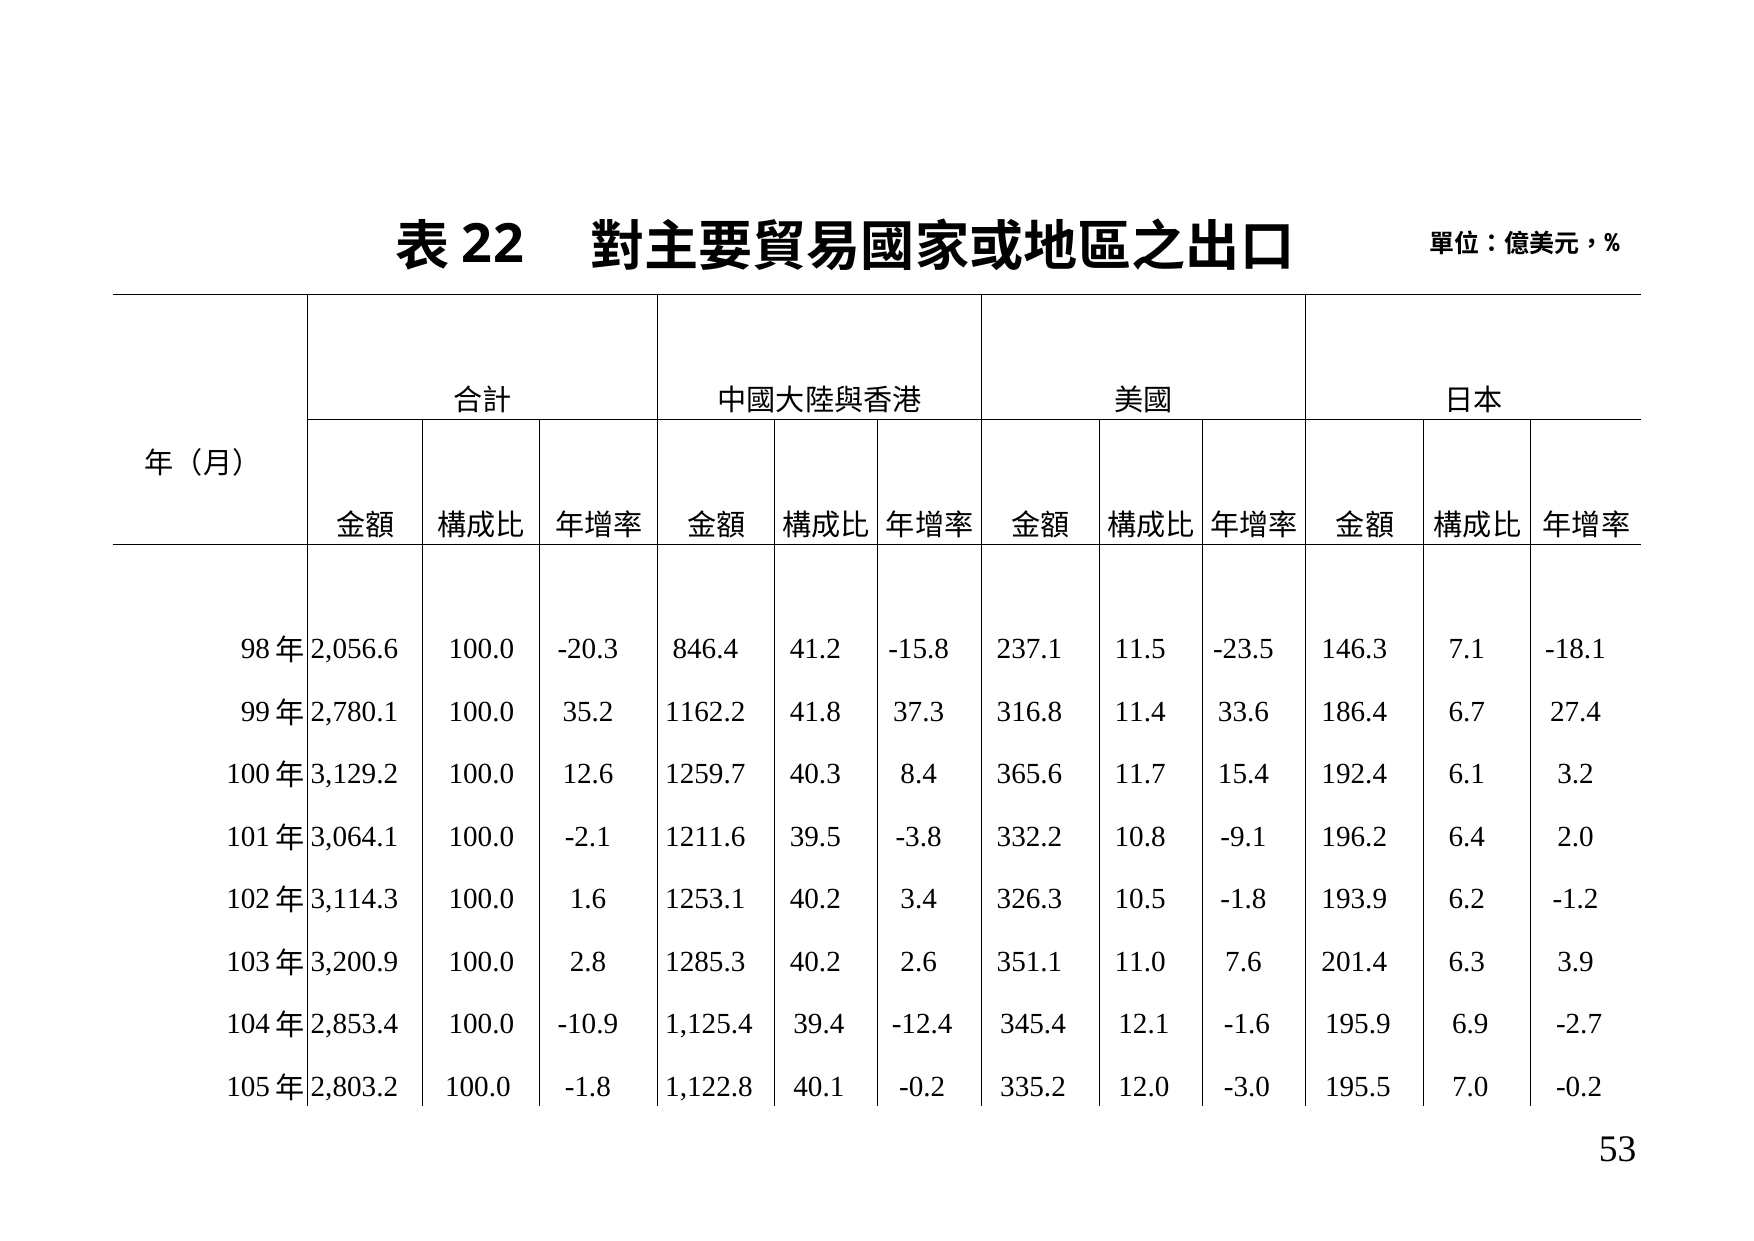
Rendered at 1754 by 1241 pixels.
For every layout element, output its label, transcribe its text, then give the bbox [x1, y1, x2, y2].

table_cell 100.0 [423, 794, 539, 856]
table_header 年（月） [113, 295, 307, 544]
table_cell 構成比 [1100, 420, 1202, 544]
table_cell 6.7 [1424, 669, 1530, 731]
table_cell 41.2 [775, 545, 877, 669]
table_cell 40.1 [775, 1044, 877, 1106]
table_cell 3,200.9 [308, 919, 422, 981]
table_cell 6.4 [1424, 794, 1530, 856]
table_cell 10.8 [1100, 794, 1202, 856]
table_cell 100.0 [423, 856, 539, 919]
table_cell 年增率 [1203, 420, 1305, 544]
table_cell 195.9 [1306, 981, 1423, 1044]
table_cell -0.2 [878, 1044, 981, 1106]
table_cell 6.9 [1424, 981, 1530, 1044]
table_cell -20.3 [540, 545, 657, 669]
table_cell 186.4 [1306, 669, 1423, 731]
table_cell 構成比 [775, 420, 877, 544]
table_header 美國 [982, 295, 1305, 419]
table_cell 100.0 [423, 545, 539, 669]
table_cell 39.4 [775, 981, 877, 1044]
table_cell 3.2 [1531, 731, 1641, 794]
table_cell -9.1 [1203, 794, 1305, 856]
table_cell 1211.6 [658, 794, 774, 856]
table_cell 100.0 [423, 1044, 539, 1106]
table_cell 1,122.8 [658, 1044, 774, 1106]
table_cell -15.8 [878, 545, 981, 669]
table_cell 33.6 [1203, 669, 1305, 731]
table_cell -10.9 [540, 981, 657, 1044]
table_cell 846.4 [658, 545, 774, 669]
table_cell 11.4 [1100, 669, 1202, 731]
table_cell 金額 [982, 420, 1099, 544]
table_cell 金額 [658, 420, 774, 544]
table_cell -1.2 [1531, 856, 1641, 919]
table_cell -0.2 [1531, 1044, 1641, 1106]
table_cell 102年 [113, 856, 307, 919]
table_cell 11.0 [1100, 919, 1202, 981]
table_cell 326.3 [982, 856, 1099, 919]
table_cell 6.2 [1424, 856, 1530, 919]
table_cell 7.0 [1424, 1044, 1530, 1106]
table_cell 15.4 [1203, 731, 1305, 794]
table_cell 3,114.3 [308, 856, 422, 919]
table_cell 1253.1 [658, 856, 774, 919]
table_cell 1259.7 [658, 731, 774, 794]
table_cell 7.1 [1424, 545, 1530, 669]
table_cell 41.8 [775, 669, 877, 731]
table_cell 11.7 [1100, 731, 1202, 794]
table_cell 104年 [113, 981, 307, 1044]
table_cell 345.4 [982, 981, 1099, 1044]
table_cell 27.4 [1531, 669, 1641, 731]
table_cell 101年 [113, 794, 307, 856]
table_cell 2.0 [1531, 794, 1641, 856]
table_cell 237.1 [982, 545, 1099, 669]
table_cell 構成比 [423, 420, 539, 544]
table_cell 3.9 [1531, 919, 1641, 981]
table_cell -1.6 [1203, 981, 1305, 1044]
table_cell 2,803.2 [308, 1044, 422, 1106]
table_cell 年增率 [878, 420, 981, 544]
table_cell 1162.2 [658, 669, 774, 731]
table_cell 100年 [113, 731, 307, 794]
table_cell 7.6 [1203, 919, 1305, 981]
table_header 日本 [1306, 295, 1641, 419]
table_cell 193.9 [1306, 856, 1423, 919]
table_cell -12.4 [878, 981, 981, 1044]
table_cell 3.4 [878, 856, 981, 919]
table_cell 1,125.4 [658, 981, 774, 1044]
table_cell 105年 [113, 1044, 307, 1106]
table_cell 351.1 [982, 919, 1099, 981]
table_cell 40.2 [775, 856, 877, 919]
table_cell -3.8 [878, 794, 981, 856]
table_cell 12.6 [540, 731, 657, 794]
table_cell 年增率 [1531, 420, 1641, 544]
table_cell 構成比 [1424, 420, 1530, 544]
table_cell 35.2 [540, 669, 657, 731]
table_cell 99年 [113, 669, 307, 731]
table_cell 2,780.1 [308, 669, 422, 731]
table_cell 6.1 [1424, 731, 1530, 794]
table_cell 100.0 [423, 731, 539, 794]
table_cell 196.2 [1306, 794, 1423, 856]
table_cell 332.2 [982, 794, 1099, 856]
table_cell 39.5 [775, 794, 877, 856]
table_cell 12.1 [1100, 981, 1202, 1044]
table_cell 金額 [308, 420, 422, 544]
subtitle 表22 對主要貿易國家或地區之出口 單位：億美元，% [118, 169, 1636, 294]
table_cell 40.2 [775, 919, 877, 981]
table_cell 100.0 [423, 919, 539, 981]
table_cell -18.1 [1531, 545, 1641, 669]
table_cell 146.3 [1306, 545, 1423, 669]
table_cell 年增率 [540, 420, 657, 544]
table_cell -3.0 [1203, 1044, 1305, 1106]
table_header 中國大陸與香港 [658, 295, 981, 419]
table_cell 103年 [113, 919, 307, 981]
table_cell 2,056.6 [308, 545, 422, 669]
table_cell 1.6 [540, 856, 657, 919]
table_cell 192.4 [1306, 731, 1423, 794]
table_cell 8.4 [878, 731, 981, 794]
table_cell 98年 [113, 545, 307, 669]
table_cell 3,129.2 [308, 731, 422, 794]
table_cell 100.0 [423, 981, 539, 1044]
table_cell 335.2 [982, 1044, 1099, 1106]
table_cell 10.5 [1100, 856, 1202, 919]
table_cell 2,853.4 [308, 981, 422, 1044]
table_cell 201.4 [1306, 919, 1423, 981]
table_cell 11.5 [1100, 545, 1202, 669]
table_cell 2.8 [540, 919, 657, 981]
table_cell 1285.3 [658, 919, 774, 981]
table_cell -1.8 [540, 1044, 657, 1106]
table_cell -1.8 [1203, 856, 1305, 919]
table_cell 2.6 [878, 919, 981, 981]
table_cell 100.0 [423, 669, 539, 731]
table_cell 365.6 [982, 731, 1099, 794]
table_cell 金額 [1306, 420, 1423, 544]
table_cell 195.5 [1306, 1044, 1423, 1106]
table_cell 37.3 [878, 669, 981, 731]
table_cell -23.5 [1203, 545, 1305, 669]
table_cell -2.7 [1531, 981, 1641, 1044]
table_cell 6.3 [1424, 919, 1530, 981]
table_cell -2.1 [540, 794, 657, 856]
table_header 合計 [308, 295, 657, 419]
table_cell 12.0 [1100, 1044, 1202, 1106]
table_cell 40.3 [775, 731, 877, 794]
table_cell 3,064.1 [308, 794, 422, 856]
table_cell 316.8 [982, 669, 1099, 731]
